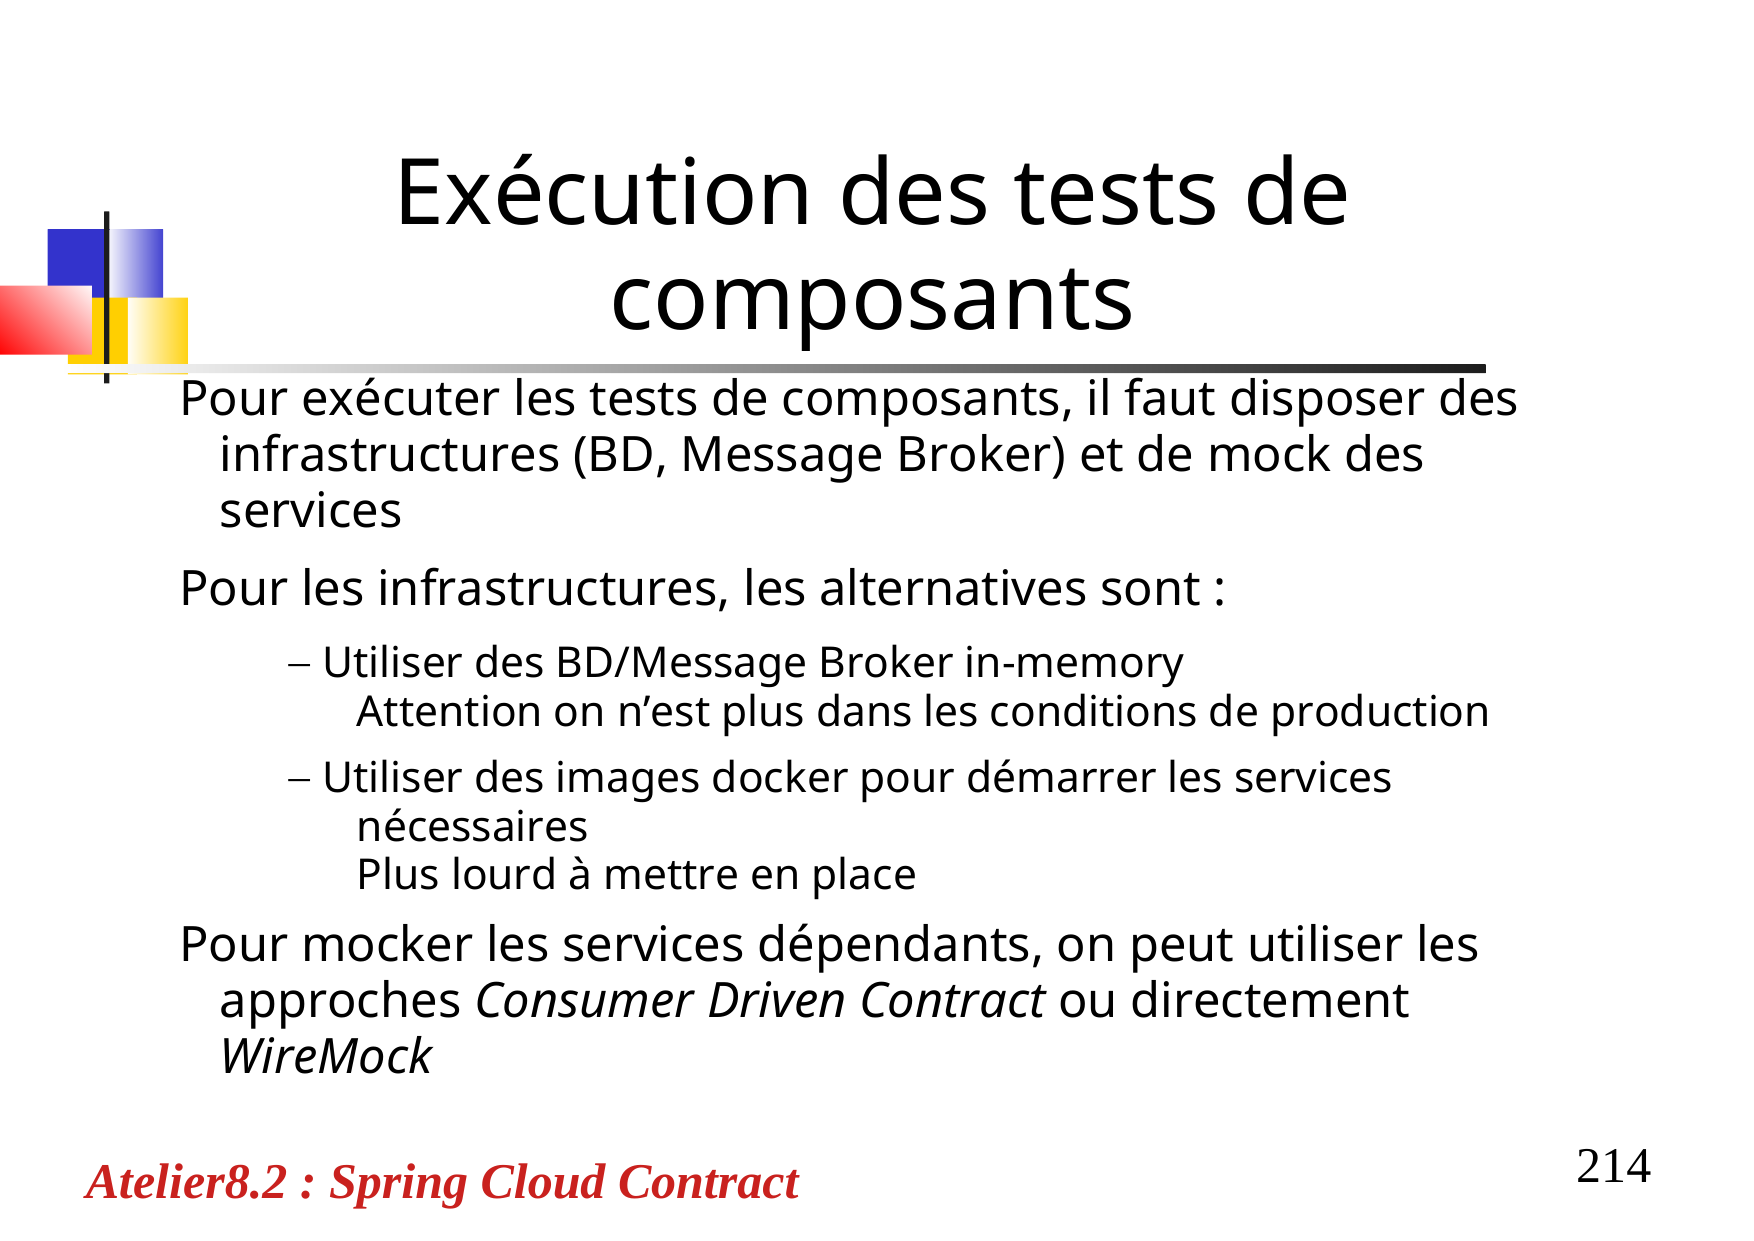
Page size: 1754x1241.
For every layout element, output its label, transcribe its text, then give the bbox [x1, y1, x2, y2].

text_box Atelier8.2 : Spring Cloud Contract [70, 1145, 814, 1218]
title Exécution des tests de composants [179, 139, 1567, 351]
list Pour exécuter les tests de composants, il faut disposer des infrastructures (BD, Message Broker) et de mock des services Pour les infrastructures, les alternatives sont : Utiliser des BD/Message Broker in-memory Attention on n’est plus dans les conditions de production Utiliser des images docker pour démarrer les services nécessaires Plus lourd à mettre en place Pour mocker les services dépendants, on peut utiliser les approches Consumer Driven Contract ou directement WireMock [179, 371, 1567, 1091]
